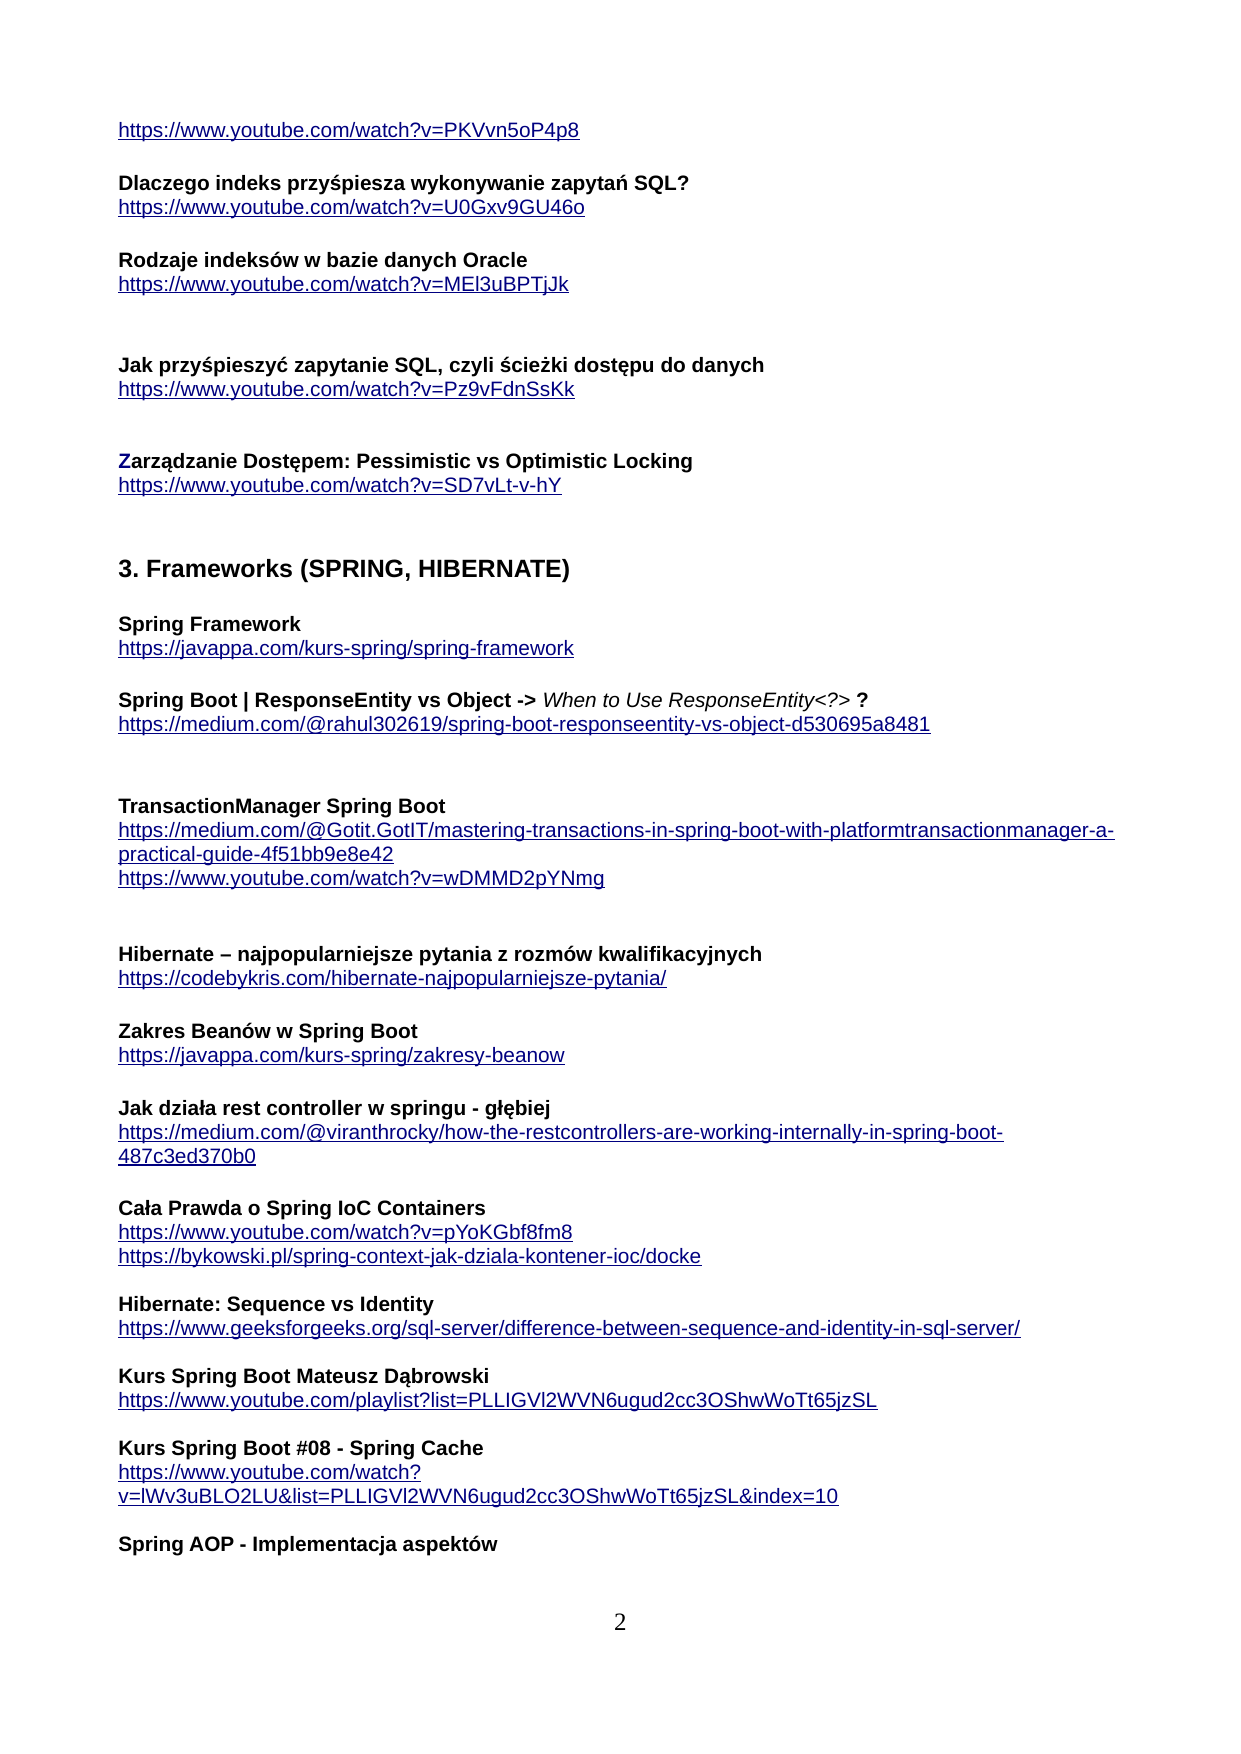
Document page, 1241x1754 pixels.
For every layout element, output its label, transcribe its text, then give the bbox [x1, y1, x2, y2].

text Spring Boot | ResponseEntity vs Object -> When to Use ResponseEntity<?> ? https://medium.com/@rahul302619/spring-boot-responseentity-vs-object-d530695a8481 [118, 688, 1122, 765]
text Zarządzanie Dostępem: Pessimistic vs Optimistic Locking https://www.youtube.com/watch?v=SD7vLt-v-hY [118, 401, 1122, 497]
text TransactionManager Spring Boot https://medium.com/@Gotit.GotIT/mastering-transactions-in-spring-boot-with-platformtransactionmanager-a-practical-guide-4f51bb9e8e42 https://www.youtube.com/watch?v=wDMMD2pYNmg [118, 794, 1122, 889]
subtitle 3. Frameworks (SPRING, HIBERNATE) [118, 554, 1122, 612]
text Hibernate: Sequence vs Identity [118, 1268, 1122, 1316]
text https://www.geeksforgeeks.org/sql-server/difference-between-sequence-and-identity-in-sql-server/ Kurs Spring Boot Mateusz Dąbrowski https://www.youtube.com/playlist?list=PLLIGVl2WVN6ugud2cc3OShwWoTt65jzSL [118, 1316, 1122, 1412]
text Spring Framework [118, 612, 1122, 636]
text Kurs Spring Boot #08 - Spring Cache https://www.youtube.com/watch?v=lWv3uBLO2LU&list=PLLIGVl2WVN6ugud2cc3OShwWoTt65jzSL&index=10 Spring AOP - Implementacja aspektów [118, 1412, 1122, 1556]
text https://javappa.com/kurs-spring/zakresy-beanow [118, 1043, 1122, 1067]
text https://medium.com/@viranthrocky/how-the-restcontrollers-are-working-internally-in-spring-boot-487c3ed370b0 [118, 1119, 1122, 1167]
text https://www.youtube.com/watch?v=PKVvn5oP4p8 [118, 118, 1122, 171]
text Jak przyśpieszyć zapytanie SQL, czyli ścieżki dostępu do danych https://www.youtube.com/watch?v=Pz9vFdnSsKk [118, 353, 1122, 401]
text Hibernate – najpopularniejsze pytania z rozmów kwalifikacyjnych [118, 918, 1122, 966]
text Jak działa rest controller w springu - głębiej [118, 1096, 1122, 1119]
text Dlaczego indeks przyśpiesza wykonywanie zapytań SQL? https://www.youtube.com/watch?v=U0Gxv9GU46o [118, 171, 1122, 219]
text https://javappa.com/kurs-spring/spring-framework [118, 636, 1122, 659]
text https://www.youtube.com/watch?v=pYoKGbf8fm8 https://bykowski.pl/spring-context-jak-dziala-kontener-ioc/docke [118, 1220, 1122, 1268]
text Rodzaje indeksów w bazie danych Oracle https://www.youtube.com/watch?v=MEl3uBPTjJk [118, 247, 1122, 295]
text https://codebykris.com/hibernate-najpopularniejsze-pytania/ [118, 966, 1122, 990]
text Zakres Beanów w Spring Boot [118, 1019, 1122, 1043]
text Cała Prawda o Spring IoC Containers [118, 1196, 1122, 1220]
